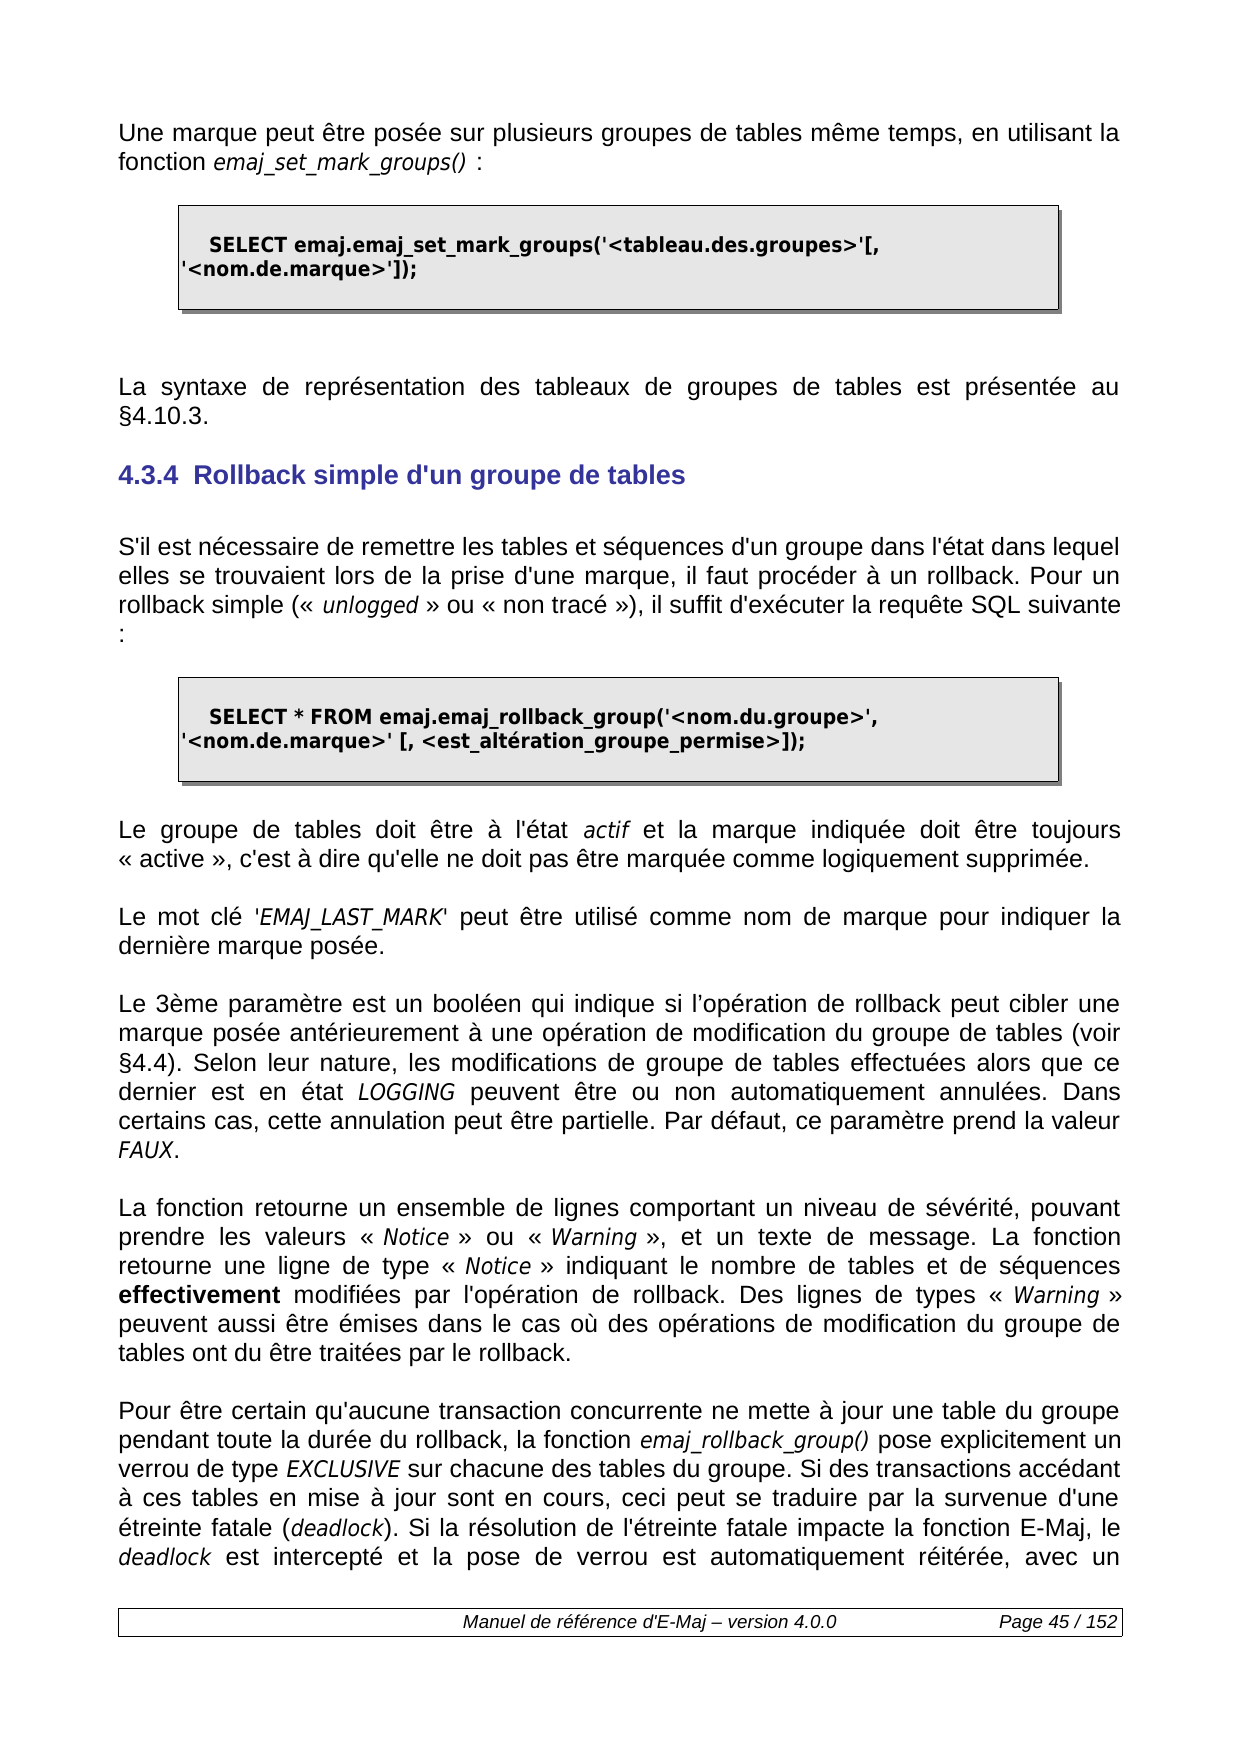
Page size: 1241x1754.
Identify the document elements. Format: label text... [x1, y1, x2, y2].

text Pour être certain qu'aucune transaction concurrente ne mette à jour une table du groupe pendant toute la durée du rollback, la fonction emaj_rollback_group() pose explicitement un verrou de type EXCLUSIVE sur chacune des tables du groupe. Si des transactions accédant à ces tables en mise à jour sont en cours, ceci peut se traduire par la survenue d'une étreinte fatale (deadlock). Si la résolution de l'étreinte fatale impacte la fonction E-Maj, le deadlock est intercepté et la pose de verrou est automatiquement réitérée, avec un [118, 1396, 1122, 1571]
text La fonction retourne un ensemble de lignes comportant un niveau de sévérité, pouvant prendre les valeurs « Notice » ou « Warning », et un texte de message. La fonction retourne une ligne de type « Notice » indiquant le nombre de tables et de séquences effectivement modifiées par l'opération de rollback. Des lignes de types « Warning » peuvent aussi être émises dans le cas où des opérations de modification du groupe de tables ont du être traitées par le rollback. [118, 1193, 1122, 1367]
text Le 3ème paramètre est un booléen qui indique si l’opération de rollback peut cibler une marque posée antérieurement à une opération de modification du groupe de tables (voir §4.4). Selon leur nature, les modifications de groupe de tables effectuées alors que ce dernier est en état LOGGING peuvent être ou non automatiquement annulées. Dans certains cas, cette annulation peut être partielle. Par défaut, ce paramètre prend la valeur FAUX. [118, 989, 1122, 1164]
text La syntaxe de représentation des tableaux de groupes de tables est présentée au §4.10.3. [118, 372, 1122, 430]
text SELECT emaj.emaj_set_mark_groups('<tableau.des.groupes>'[, '<nom.de.marque>']); [179, 230, 1058, 279]
text SELECT * FROM emaj.emaj_rollback_group('<nom.du.groupe>', '<nom.de.marque>' [, <est_altération_groupe_permise>]); [179, 702, 1058, 751]
text Le mot clé 'EMAJ_LAST_MARK' peut être utilisé comme nom de marque pour indiquer la dernière marque posée. [118, 902, 1122, 960]
subtitle Rollback simple d'un groupe de tables [118, 459, 1122, 490]
text Une marque peut être posée sur plusieurs groupes de tables même temps, en utilisant la fonction emaj_set_mark_groups() : [118, 118, 1122, 176]
text Le groupe de tables doit être à l'état actif et la marque indiquée doit être toujours « active », c'est à dire qu'elle ne doit pas être marquée comme logiquement supprimée. [118, 815, 1122, 873]
text S'il est nécessaire de remettre les tables et séquences d'un groupe dans l'état dans lequel elles se trouvaient lors de la prise d'une marque, il faut procéder à un rollback. Pour un rollback simple (« unlogged » ou « non tracé »), il suffit d'exécuter la requête SQL suivante : [118, 532, 1122, 648]
